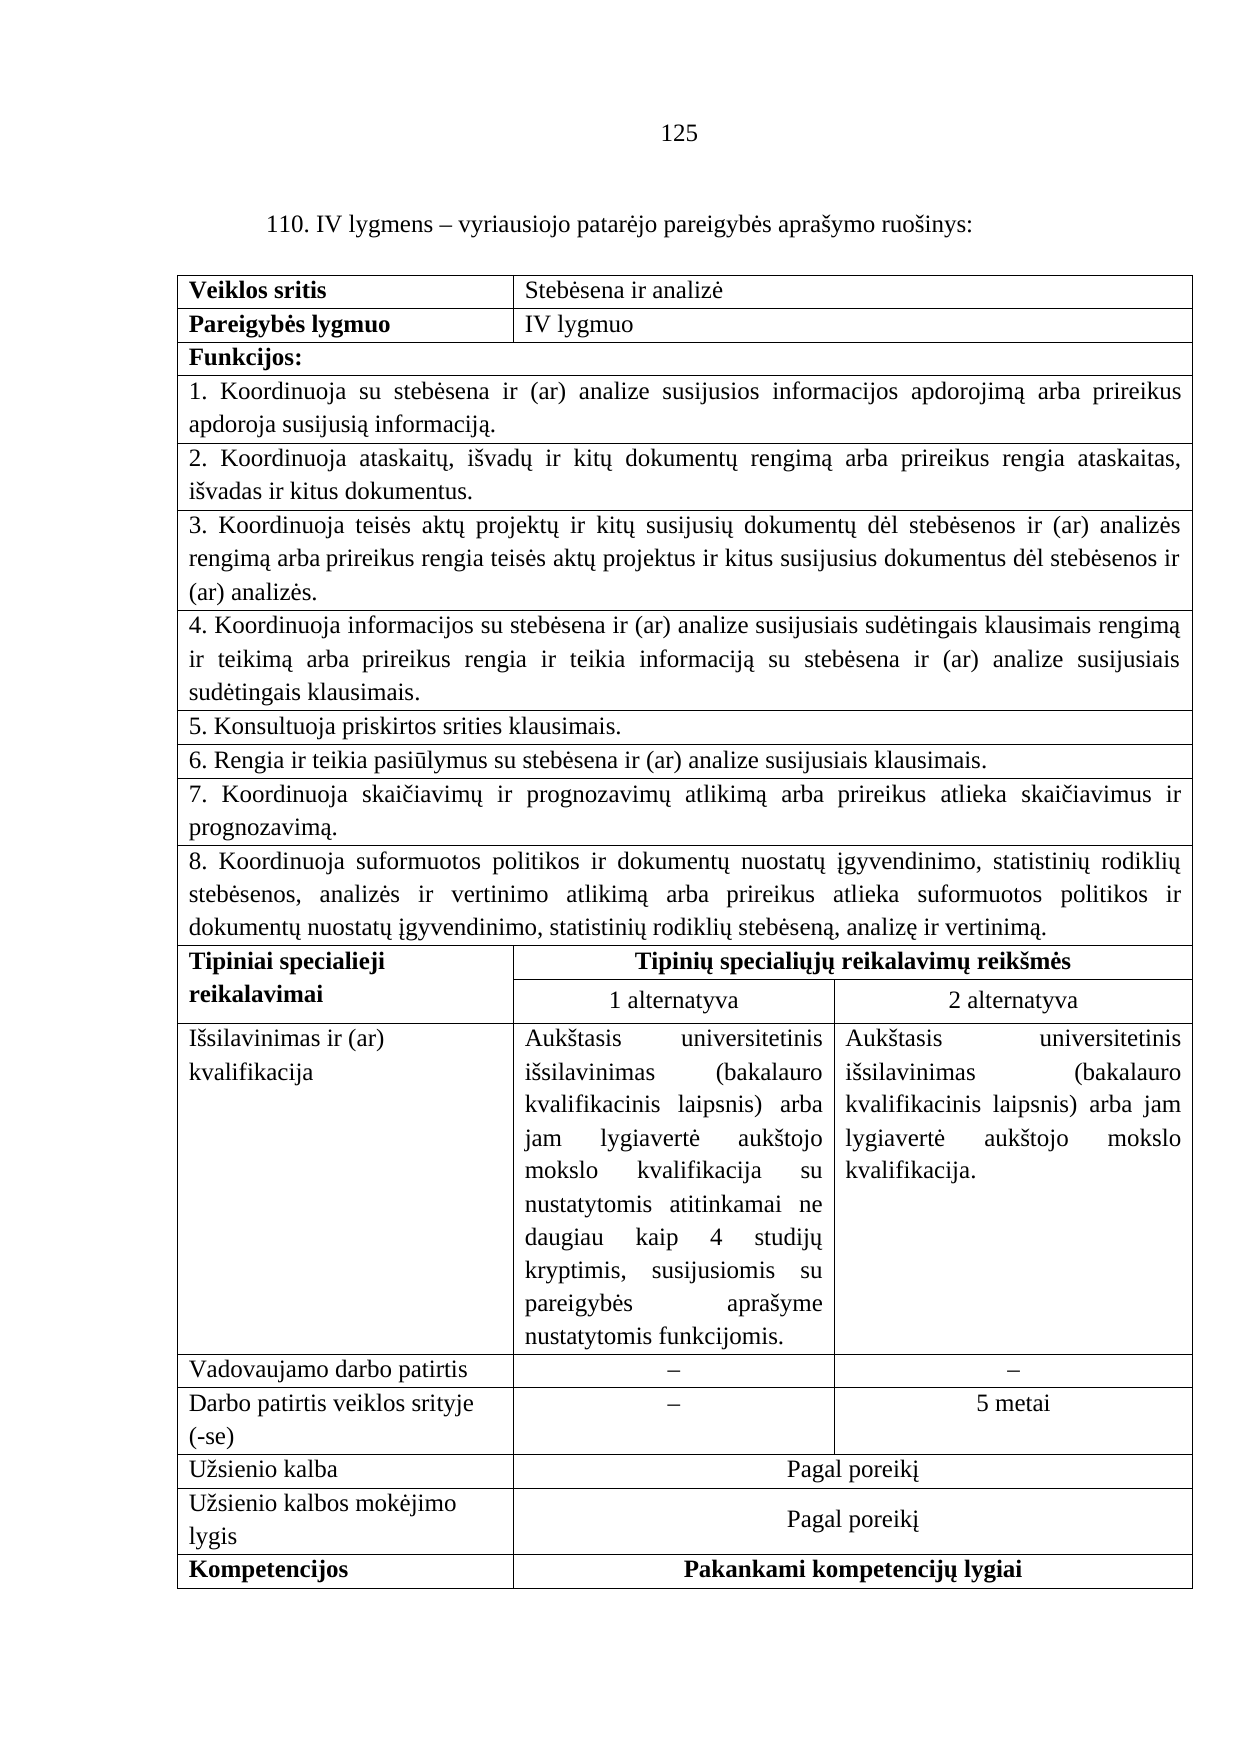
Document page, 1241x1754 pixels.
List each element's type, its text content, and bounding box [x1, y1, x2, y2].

table_cell Tipiniai specialieji reikalavimai [178, 946, 513, 1023]
table_cell – [835, 1355, 1192, 1387]
table_cell Funkcijos: [178, 343, 1192, 375]
table_cell Aukštasis universitetinis išsilavinimas (bakalauro kvalifikacinis laipsnis) arba jam lygiavertė aukštojo mokslo kvalifikacija. [835, 1024, 1192, 1354]
table_cell Vadovaujamo darbo patirtis [178, 1355, 513, 1387]
table_cell 1 alternatyva [514, 980, 834, 1023]
table_cell Pakankami kompetencijų lygiai [514, 1555, 1192, 1587]
table_cell Kompetencijos [178, 1555, 513, 1587]
table_cell 7. Koordinuoja skaičiavimų ir prognozavimų atlikimą arba prireikus atlieka skaičiavimus ir prognozavimą. [178, 779, 1192, 845]
table_header Stebėsena ir analizė [514, 276, 1192, 308]
table_cell Darbo patirtis veiklos srityje (-se) [178, 1388, 513, 1454]
table_cell – [514, 1388, 834, 1454]
table_cell Pareigybės lygmuo [178, 309, 513, 342]
table_cell 6. Rengia ir teikia pasiūlymus su stebėsena ir (ar) analize susijusiais klausimais. [178, 745, 1192, 778]
table_cell Pagal poreikį [514, 1489, 1192, 1554]
table_cell Aukštasis universitetinis išsilavinimas (bakalauro kvalifikacinis laipsnis) arba jam lygiavertė aukštojo mokslo kvalifikacija su nustatytomis atitinkamai ne daugiau kaip 4 studijų kryptimis, susijusiomis su pareigybės aprašyme nustatytomis funkcijomis. [514, 1024, 834, 1354]
table_cell Užsienio kalbos mokėjimo lygis [178, 1489, 513, 1554]
table_cell 4. Koordinuoja informacijos su stebėsena ir (ar) analize susijusiais sudėtingais klausimais rengimą ir teikimą arba prireikus rengia ir teikia informaciją su stebėsena ir (ar) analize susijusiais sudėtingais klausimais. [178, 611, 1192, 710]
table_cell IV lygmuo [514, 309, 1192, 342]
text 110. IV lygmens – vyriausiojo patarėjo pareigybės aprašymo ruošinys: [177, 209, 1181, 237]
table_cell 5 metai [835, 1388, 1192, 1454]
table_header Veiklos sritis [178, 276, 513, 308]
table_cell Pagal poreikį [514, 1455, 1192, 1487]
table_cell Užsienio kalba [178, 1455, 513, 1487]
table_cell 3. Koordinuoja teisės aktų projektų ir kitų susijusių dokumentų dėl stebėsenos ir (ar) analizės rengimą arba prireikus rengia teisės aktų projektus ir kitus susijusius dokumentus dėl stebėsenos ir (ar) analizės. [178, 511, 1192, 609]
table_cell 1. Koordinuoja su stebėsena ir (ar) analize susijusios informacijos apdorojimą arba prireikus apdoroja susijusią informaciją. [178, 376, 1192, 442]
table_cell 2 alternatyva [835, 980, 1192, 1023]
table_cell Tipinių specialiųjų reikalavimų reikšmės [514, 946, 1192, 979]
table_cell 8. Koordinuoja suformuotos politikos ir dokumentų nuostatų įgyvendinimo, statistinių rodiklių stebėsenos, analizės ir vertinimo atlikimą arba prireikus atlieka suformuotos politikos ir dokumentų nuostatų įgyvendinimo, statistinių rodiklių stebėseną, analizę ir vertinimą. [178, 846, 1192, 945]
table_cell 5. Konsultuoja priskirtos srities klausimais. [178, 711, 1192, 744]
table_cell 2. Koordinuoja ataskaitų, išvadų ir kitų dokumentų rengimą arba prireikus rengia ataskaitas, išvadas ir kitus dokumentus. [178, 444, 1192, 509]
table_cell Išsilavinimas ir (ar) kvalifikacija [178, 1024, 513, 1354]
table_cell – [514, 1355, 834, 1387]
